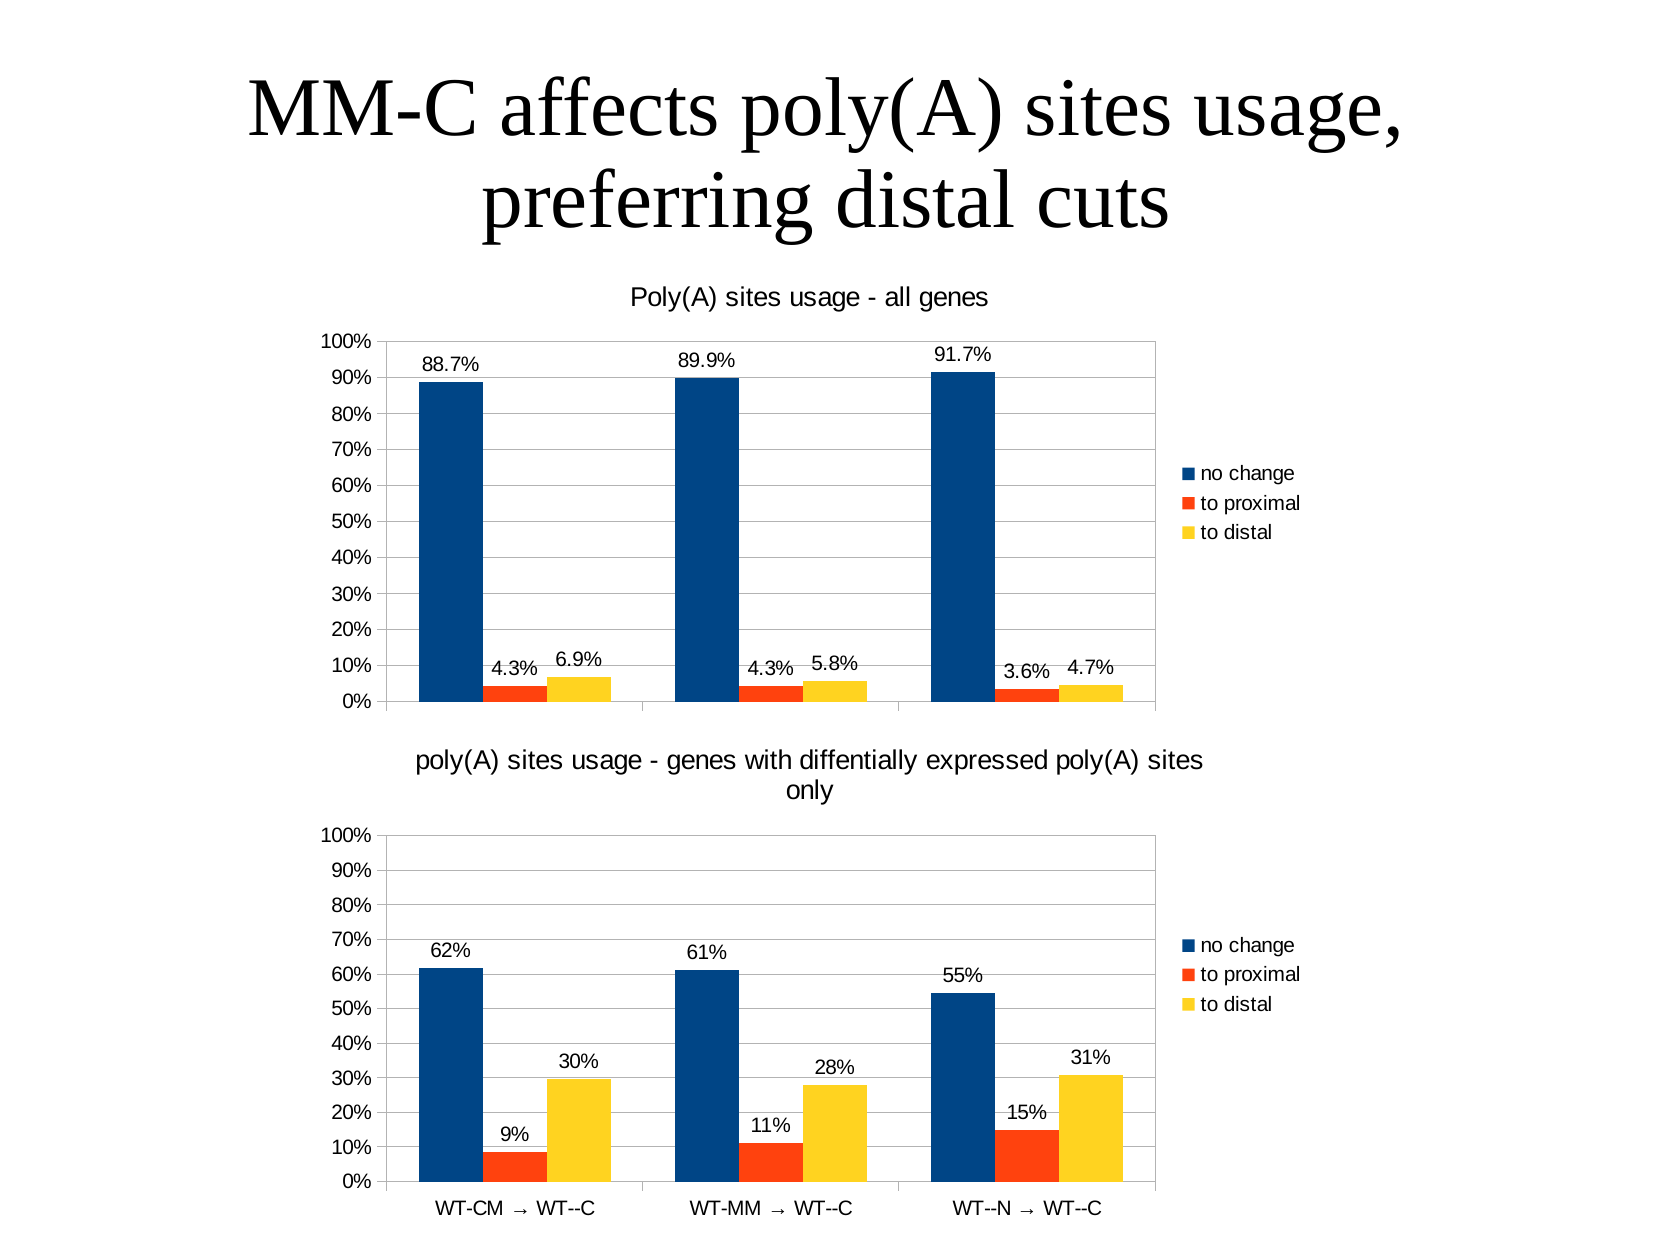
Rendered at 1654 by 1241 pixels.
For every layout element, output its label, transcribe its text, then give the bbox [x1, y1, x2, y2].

title MM-C affects poly(A) sites usage, preferring distal cuts [82, 49, 1571, 257]
chart [300, 256, 1321, 1231]
